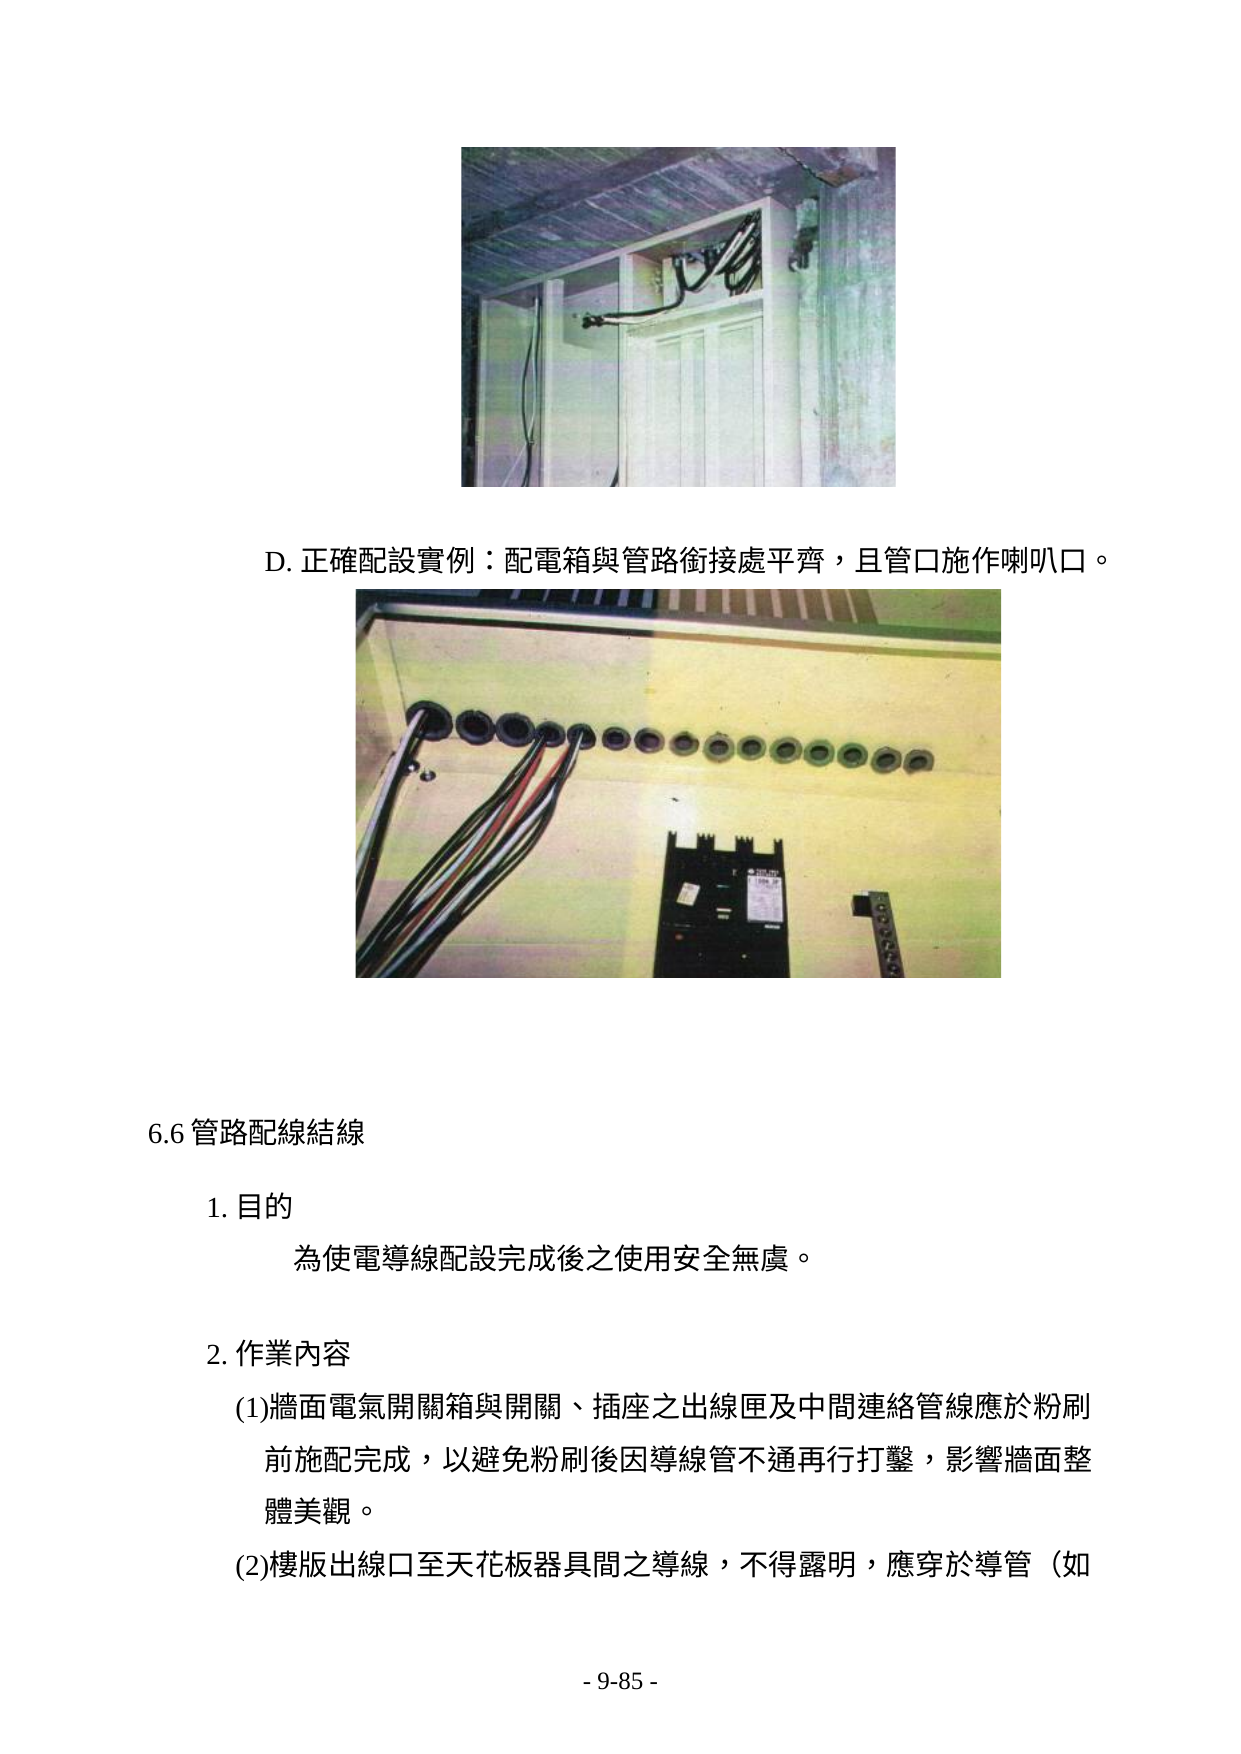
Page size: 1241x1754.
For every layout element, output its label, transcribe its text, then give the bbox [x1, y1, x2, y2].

text (1)牆面電氣開關箱與開關、插座之出線匣及中間連絡管線應於粉刷前施配完成，以避免粉刷後因導線管不通再行打鑿，影響牆面整體美觀。 [235, 1383, 1092, 1531]
text (2)樓版出線口至天花板器具間之導線，不得露明，應穿於導管（如 [235, 1542, 1092, 1584]
picture [355, 823, 1002, 978]
text 為使電導線配設完成後之使用安全無虞。 [235, 1236, 1092, 1278]
text 1. 目的 [206, 1183, 1092, 1225]
text D. 正確配設實例：配電箱與管路銜接處平齊，且管口施作喇叭口。 [264, 537, 1092, 579]
text 2. 作業內容 [206, 1331, 1092, 1373]
subtitle 6.6管路配線結線 [148, 1109, 1092, 1152]
picture [461, 147, 896, 392]
